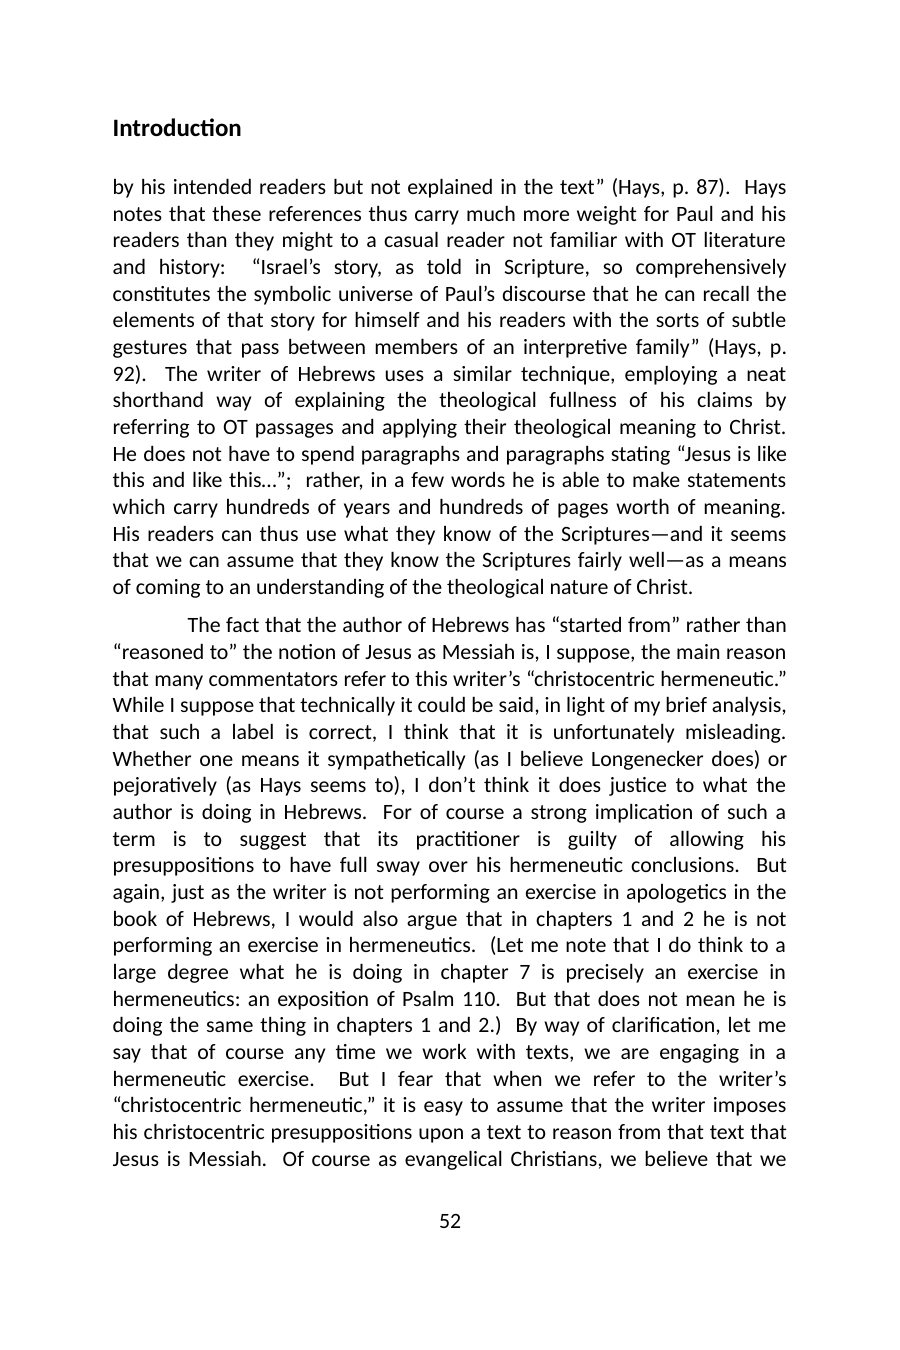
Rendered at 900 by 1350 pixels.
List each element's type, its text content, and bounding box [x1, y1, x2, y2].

text The fact that the author of Hebrews has “started from” rather than “reasoned to” the notion of Jesus as Messiah is, I suppose, the main reason that many commentators refer to this writer’s “christocentric hermeneutic.” While I suppose that technically it could be said, in light of my brief analysis, that such a label is correct, I think that it is unfortunately misleading. Whether one means it sympathetically (as I believe Longenecker does) or pejoratively (as Hays seems to), I don’t think it does justice to what the author is doing in Hebrews. For of course a strong implication of such a term is to suggest that its practitioner is guilty of allowing his presuppositions to have full sway over his hermeneutic conclusions. But again, just as the writer is not performing an exercise in apologetics in the book of Hebrews, I would also argue that in chapters 1 and 2 he is not performing an exercise in hermeneutics. (Let me note that I do think to a large degree what he is doing in chapter 7 is precisely an exercise in hermeneutics: an exposition of Psalm 110. But that does not mean he is doing the same thing in chapters 1 and 2.) By way of clarification, let me say that of course any time we work with texts, we are engaging in a hermeneutic exercise. But I fear that when we refer to the writer’s “christocentric hermeneutic,” it is easy to assume that the writer imposes his christocentric presuppositions upon a text to reason from that text that Jesus is Messiah. Of course as evangelical Christians, we believe that we [112, 612, 787, 1172]
text by his intended readers but not explained in the text” (Hays, p. 87). Hays notes that these references thus carry much more weight for Paul and his readers than they might to a casual reader not familiar with OT literature and history: “Israel’s story, as told in Scripture, so comprehensively constitutes the symbolic universe of Paul’s discourse that he can recall the elements of that story for himself and his readers with the sorts of subtle gestures that pass between members of an interpretive family” (Hays, p. 92). The writer of Hebrews uses a similar technique, employing a neat shorthand way of explaining the theological fullness of his claims by referring to OT passages and applying their theological meaning to Christ. He does not have to spend paragraphs and paragraphs stating “Jesus is like this and like this…”; rather, in a few words he is able to make statements which carry hundreds of years and hundreds of pages worth of meaning. His readers can thus use what they know of the Scriptures—and it seems that we can assume that they know the Scriptures fairly well—as a means of coming to an understanding of the theological nature of Christ. [112, 173, 787, 600]
